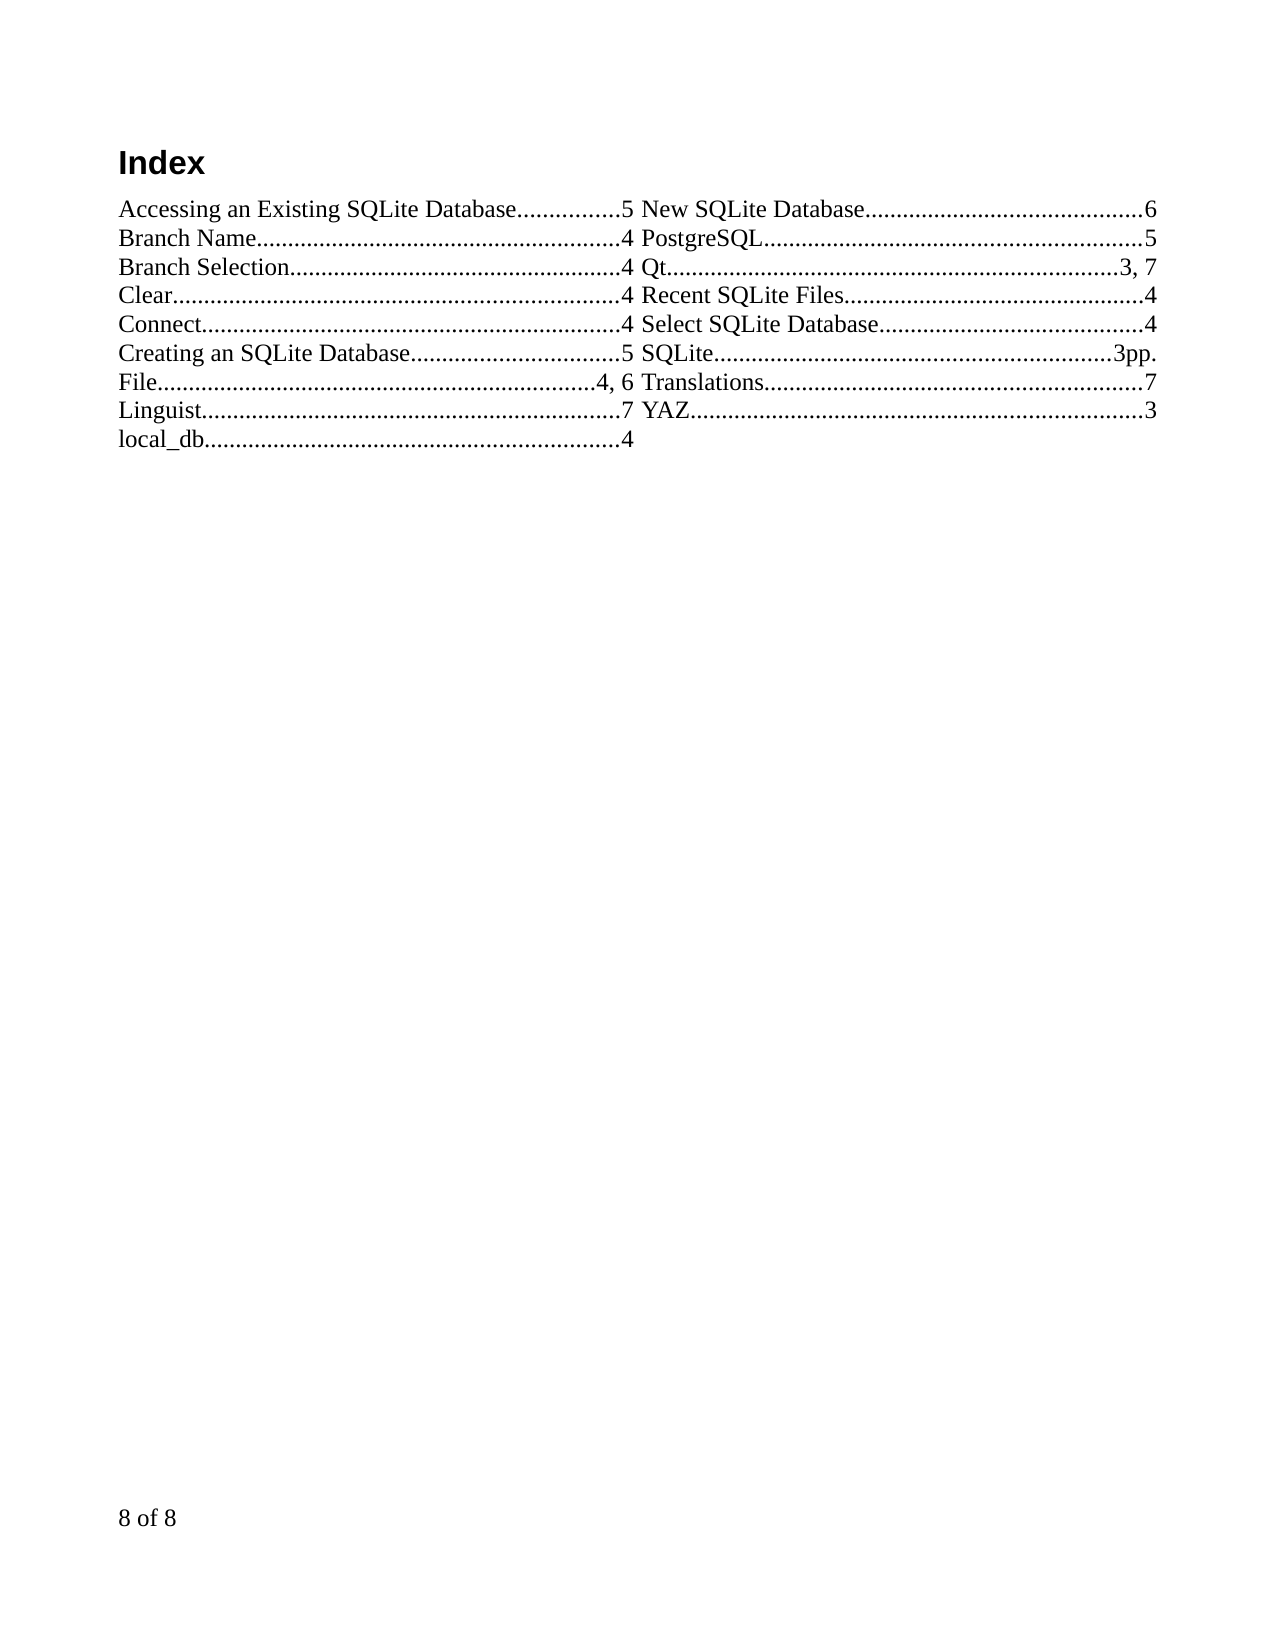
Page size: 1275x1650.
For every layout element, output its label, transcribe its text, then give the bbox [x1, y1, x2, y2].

text Recent SQLite Files 4 [641, 280, 1157, 309]
text local_db 4 [118, 424, 634, 453]
text SQLite 3pp. [641, 338, 1157, 367]
text Translations 7 [641, 367, 1157, 395]
text File 4, 6 [118, 367, 634, 395]
text Clear 4 [118, 280, 634, 309]
text Branch Selection 4 [118, 252, 634, 280]
text Accessing an Existing SQLite Database 5 [118, 194, 634, 223]
text Select SQLite Database 4 [641, 309, 1157, 338]
text PostgreSQL 5 [641, 223, 1157, 252]
text Creating an SQLite Database 5 [118, 338, 634, 367]
text Connect 4 [118, 309, 634, 338]
text YAZ 3 [641, 395, 1157, 424]
subtitle Index [118, 143, 1157, 182]
text Linguist 7 [118, 395, 634, 424]
text Qt 3, 7 [641, 252, 1157, 280]
text Branch Name 4 [118, 223, 634, 252]
text New SQLite Database 6 [641, 194, 1157, 223]
